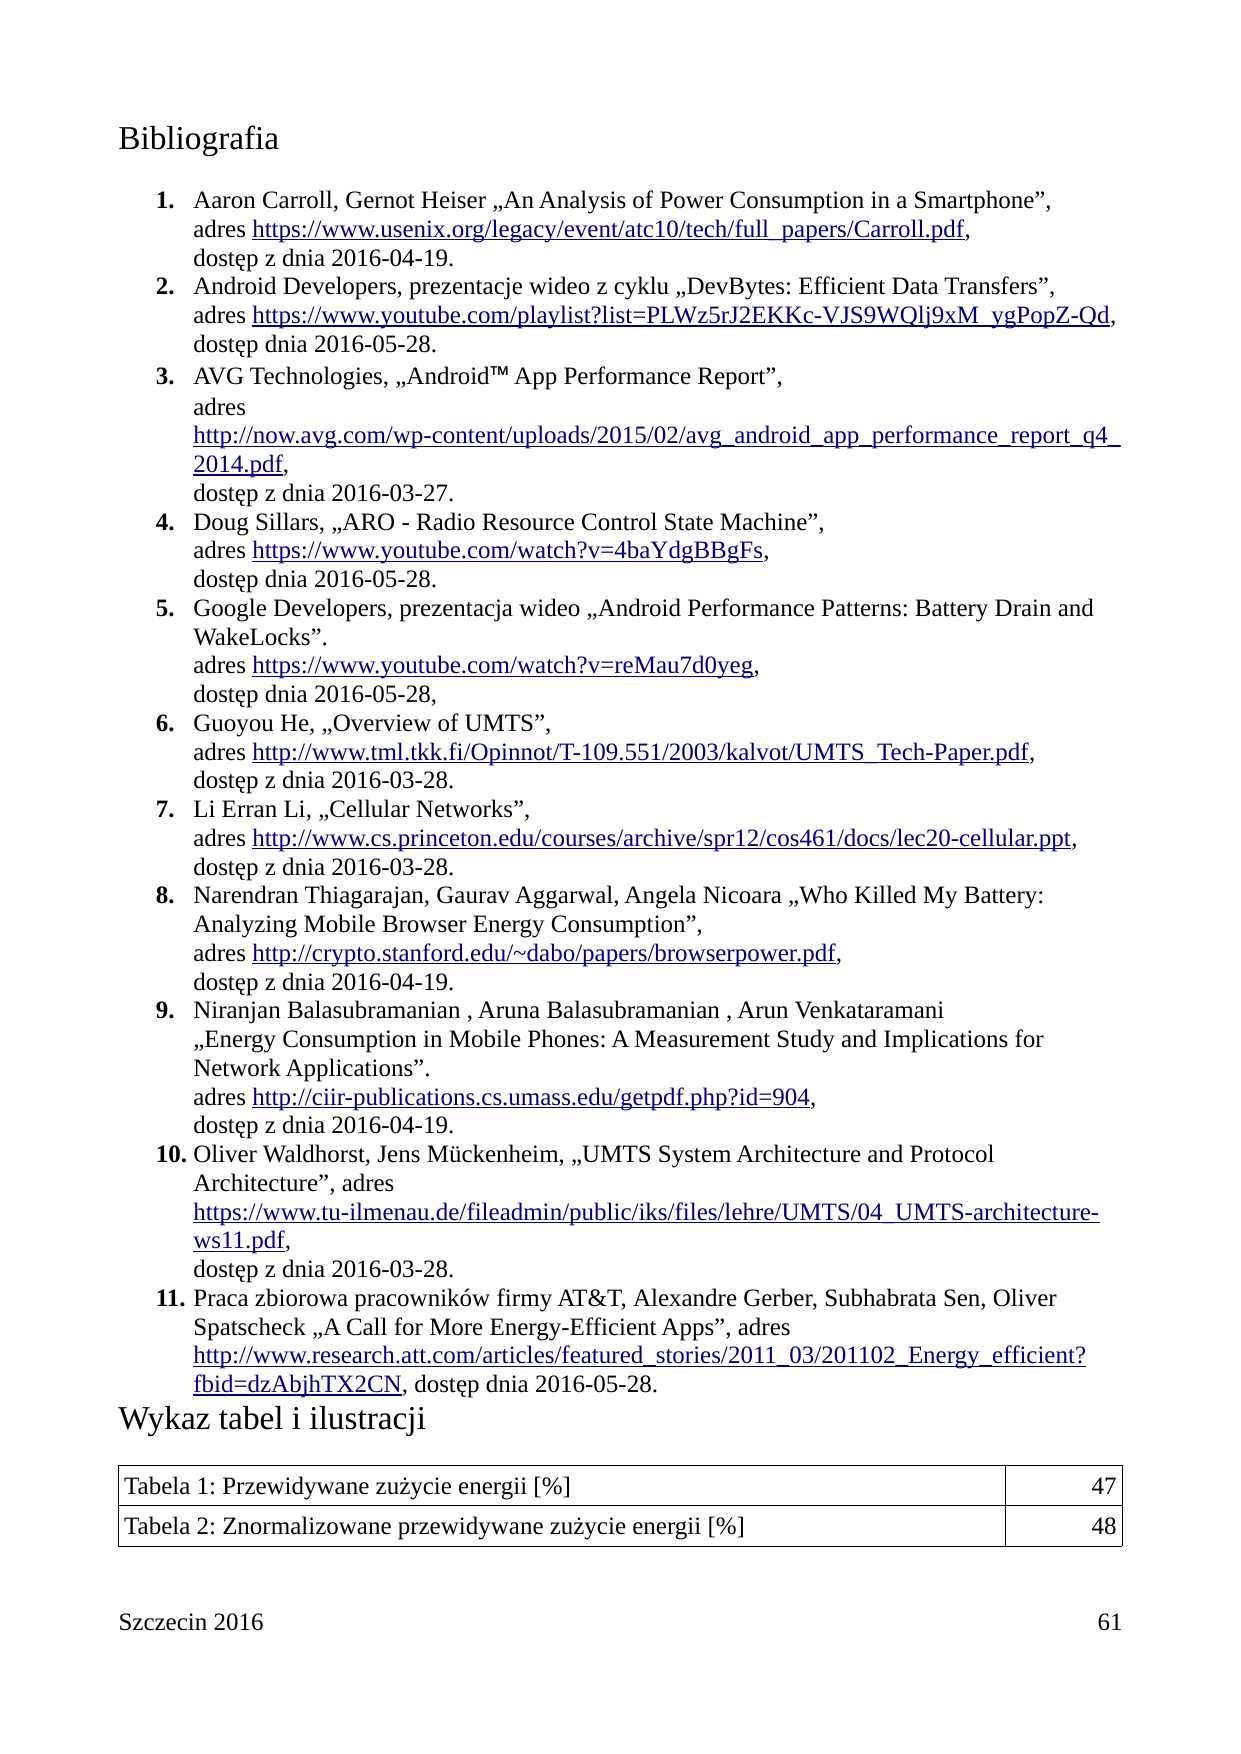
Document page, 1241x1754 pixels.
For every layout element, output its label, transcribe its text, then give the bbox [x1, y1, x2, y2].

table_header Tabela 1: Przewidywane zużycie energii [%] [119, 1466, 1005, 1505]
list Li Erran Li, „Cellular Networks”, adres http://www.cs.princeton.edu/courses/archive/spr12/cos461/docs/lec20-cellular.ppt, dostęp z dnia 2016-03-28. [156, 794, 1122, 881]
list Guoyou He, „Overview of UMTS”, adres http://www.tml.tkk.fi/Opinnot/T-109.551/2003/kalvot/UMTS_Tech-Paper.pdf, dostęp z dnia 2016-03-28. [156, 708, 1122, 794]
list Doug Sillars, „ARO - Radio Resource Control State Machine”, adres https://www.youtube.com/watch?v=4baYdgBBgFs, dostęp dnia 2016-05-28. [156, 507, 1122, 593]
list Niranjan Balasubramanian , Aruna Balasubramanian , Arun Venkataramani „Energy Consumption in Mobile Phones: A Measurement Study and Implications for Network Applications”. adres http://ciir-publications.cs.umass.edu/getpdf.php?id=904, dostęp z dnia 2016-04-19. [156, 996, 1122, 1139]
subtitle Bibliografia [118, 118, 1122, 156]
list Oliver Waldhorst, Jens Mückenheim, „UMTS System Architecture and Protocol Architecture”, adres https://www.tu-ilmenau.de/fileadmin/public/iks/files/lehre/UMTS/04_UMTS-architecture-ws11.pdf, dostęp z dnia 2016-03-28. [156, 1139, 1122, 1283]
list Praca zbiorowa pracowników firmy AT&T, Alexandre Gerber, Subhabrata Sen, Oliver Spatscheck „A Call for More Energy-Efficient Apps”, adres http://www.research.att.com/articles/featured_stories/2011_03/201102_Energy_efficient?fbid=dzAbjhTX2CN, dostęp dnia 2016-05-28. [156, 1283, 1122, 1398]
list Google Developers, prezentacja wideo „Android Performance Patterns: Battery Drain and WakeLocks”. adres https://www.youtube.com/watch?v=reMau7d0yeg, dostęp dnia 2016-05-28, [156, 593, 1122, 708]
list dostęp z dnia 2016-04-19. [156, 243, 1122, 271]
table_cell 48 [1006, 1506, 1122, 1546]
list Narendran Thiagarajan, Gaurav Aggarwal, Angela Nicoara „Who Killed My Battery: [156, 881, 1122, 909]
subtitle Wykaz tabel i ilustracji [118, 1398, 1122, 1436]
list Analyzing Mobile Browser Energy Consumption”, adres http://crypto.stanford.edu/~dabo/papers/browserpower.pdf, dostęp z dnia 2016-04-19. [156, 909, 1122, 996]
list AVG Technologies, „Android™ App Performance Report”, adres http://now.avg.com/wp-content/uploads/2015/02/avg_android_app_performance_report_q4_2014.pdf, dostęp z dnia 2016-03-27. [156, 358, 1122, 507]
list Aaron Carroll, Gernot Heiser „An Analysis of Power Consumption in a Smartphone”, adres https://www.usenix.org/legacy/event/atc10/tech/full_papers/Carroll.pdf, [156, 185, 1122, 243]
list Android Developers, prezentacje wideo z cyklu „DevBytes: Efficient Data Transfers”, adres https://www.youtube.com/playlist?list=PLWz5rJ2EKKc-VJS9WQlj9xM_ygPopZ-Qd, dostęp dnia 2016-05-28. [156, 271, 1122, 358]
table_cell Tabela 2: Znormalizowane przewidywane zużycie energii [%] [119, 1506, 1005, 1546]
table_header 47 [1006, 1466, 1122, 1505]
